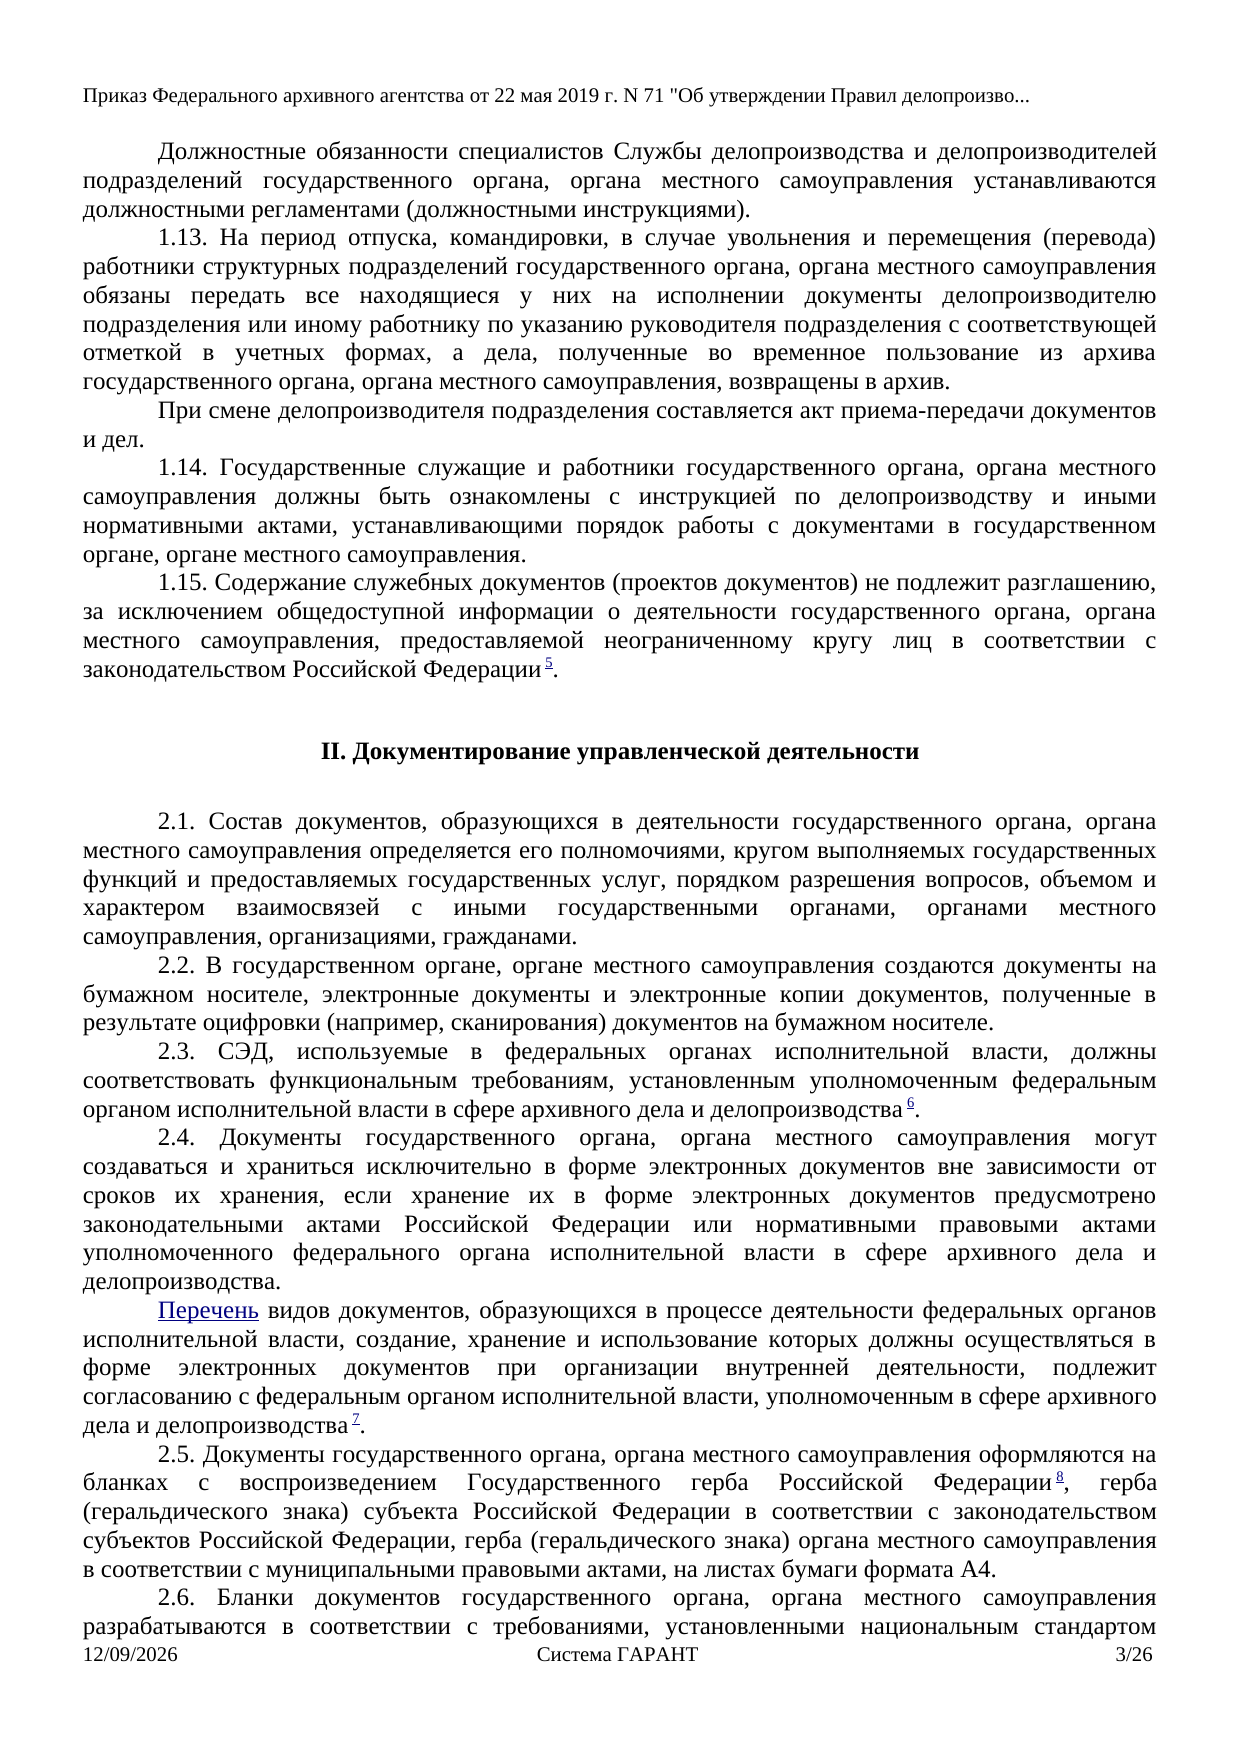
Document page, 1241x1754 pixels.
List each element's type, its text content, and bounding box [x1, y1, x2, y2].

text 1.15. Содержание служебных документов (проектов документов) не подлежит разглашению, за исключением общедоступной информации о деятельности государственного органа, органа местного самоуправления, предоставляемой неограниченному кругу лиц в соответствии с законодательством Российской Федерации 5. [83, 567, 1157, 682]
text 2.4. Документы государственного органа, органа местного самоуправления могут создаваться и храниться исключительно в форме электронных документов вне зависимости от сроков их хранения, если хранение их в форме электронных документов предусмотрено законодательными актами Российской Федерации или нормативными правовыми актами уполномоченного федерального органа исполнительной власти в сфере архивного дела и делопроизводства. [83, 1122, 1157, 1295]
text 1.14. Государственные служащие и работники государственного органа, органа местного самоуправления должны быть ознакомлены с инструкцией по делопроизводству и иными нормативными актами, устанавливающими порядок работы с документами в государственном органе, органе местного самоуправления. [83, 452, 1157, 567]
text Должностные обязанности специалистов Службы делопроизводства и делопроизводителей подразделений государственного органа, органа местного самоуправления устанавливаются должностными регламентами (должностными инструкциями). [83, 136, 1157, 222]
text 2.2. В государственном органе, органе местного самоуправления создаются документы на бумажном носителе, электронные документы и электронные копии документов, полученные в результате оцифровки (например, сканирования) документов на бумажном носителе. [83, 950, 1157, 1036]
text 2.5. Документы государственного органа, органа местного самоуправления оформляются на бланках с воспроизведением Государственного герба Российской Федерации 8, герба (геральдического знака) субъекта Российской Федерации в соответствии с законодательством субъектов Российской Федерации, герба (геральдического знака) органа местного самоуправления в соответствии с муниципальными правовыми актами, на листах бумаги формата А4. [83, 1439, 1157, 1582]
text 2.1. Состав документов, образующихся в деятельности государственного органа, органа местного самоуправления определяется его полномочиями, кругом выполняемых государственных функций и предоставляемых государственных услуг, порядком разрешения вопросов, объемом и характером взаимосвязей с иными государственными органами, органами местного самоуправления, организациями, гражданами. [83, 806, 1157, 950]
text 2.6. Бланки документов государственного органа, органа местного самоуправления разрабатываются в соответствии с требованиями, установленными национальным стандартом [83, 1582, 1157, 1640]
subtitle II. Документирование управленческой деятельности [83, 736, 1157, 765]
text При смене делопроизводителя подразделения составляется акт приема-передачи документов и дел. [83, 395, 1157, 452]
text 2.3. СЭД, используемые в федеральных органах исполнительной власти, должны соответствовать функциональным требованиям, установленным уполномоченным федеральным органом исполнительной власти в сфере архивного дела и делопроизводства 6. [83, 1036, 1157, 1122]
text 1.13. На период отпуска, командировки, в случае увольнения и перемещения (перевода) работники структурных подразделений государственного органа, органа местного самоуправления обязаны передать все находящиеся у них на исполнении документы делопроизводителю подразделения или иному работнику по указанию руководителя подразделения с соответствующей отметкой в учетных формах, а дела, полученные во временное пользование из архива государственного органа, органа местного самоуправления, возвращены в архив. [83, 222, 1157, 395]
text Перечень видов документов, образующихся в процессе деятельности федеральных органов исполнительной власти, создание, хранение и использование которых должны осуществляться в форме электронных документов при организации внутренней деятельности, подлежит согласованию с федеральным органом исполнительной власти, уполномоченным в сфере архивного дела и делопроизводства 7. [83, 1295, 1157, 1439]
